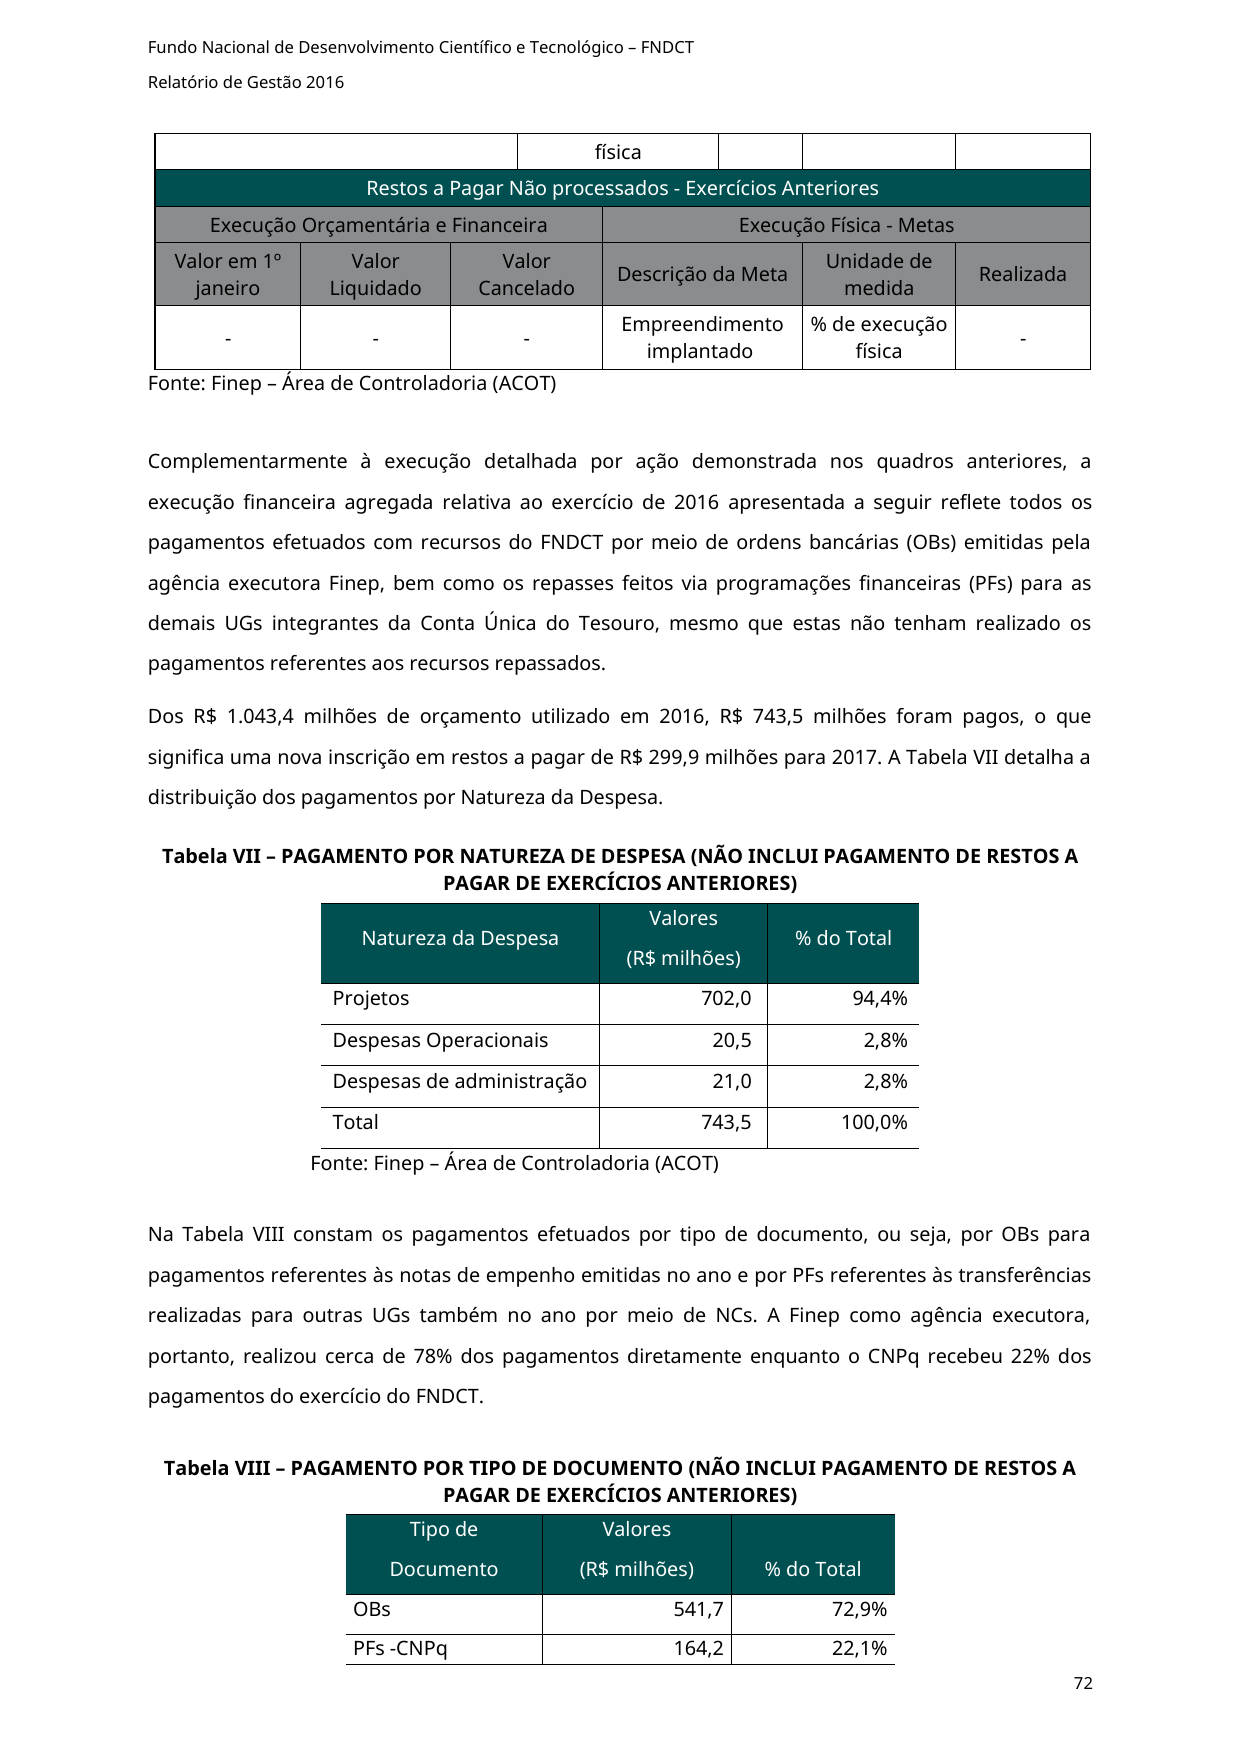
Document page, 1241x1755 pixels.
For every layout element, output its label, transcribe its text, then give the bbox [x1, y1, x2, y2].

table_cell [956, 134, 1090, 169]
table_cell Despesas de administração [321, 1066, 599, 1107]
table_header % do Total [732, 1515, 895, 1594]
table_cell Realizada [956, 243, 1090, 305]
table_cell 743,5 [600, 1108, 767, 1148]
table_cell - [451, 306, 602, 369]
table_cell Execução Orçamentária e Financeira [156, 207, 602, 242]
table_cell PFs -CNPq [346, 1635, 542, 1664]
text Na Tabela VIII constam os pagamentos efetuados por tipo de documento, ou seja, por OBs para pagamentos referentes às notas de empenho emitidas no ano e por PFs referentes às transferências realizadas para outras UGs também no ano por meio de NCs. A Finep como agência executora, portanto, realizou cerca de 78% dos pagamentos diretamente enquanto o CNPq recebeu 22% dos pagamentos do exercício do FNDCT. [148, 1221, 1093, 1409]
table_cell Total [321, 1108, 599, 1148]
text Complementarmente à execução detalhada por ação demonstrada nos quadros anteriores, a execução financeira agregada relativa ao exercício de 2016 apresentada a seguir reflete todos os pagamentos efetuados com recursos do FNDCT por meio de ordens bancárias (OBs) emitidas pela agência executora Finep, bem como os repasses feitos via programações financeiras (PFs) para as demais UGs integrantes da Conta Única do Tesouro, mesmo que estas não tenham realizado os pagamentos referentes aos recursos repassados. [148, 448, 1093, 677]
table_header Valores (R$ milhões) [543, 1515, 731, 1594]
text Tabela VII – PAGAMENTO POR NATUREZA DE DESPESA (NÃO INCLUI PAGAMENTO DE RESTOS A PAGAR DE EXERCÍCIOS ANTERIORES) [148, 843, 1093, 897]
table_cell 94,4% [768, 984, 919, 1024]
table_header Valores (R$ milhões) [600, 904, 767, 983]
table_cell [719, 134, 802, 169]
table_cell 2,8% [768, 1066, 919, 1107]
table_cell 164,2 [543, 1635, 731, 1664]
table_cell Descrição da Meta [603, 243, 802, 305]
text Fonte: Finep – Área de Controladoria (ACOT) [148, 370, 1093, 397]
table_cell - [156, 306, 300, 369]
table_cell - [803, 134, 955, 169]
table_cell [156, 134, 517, 169]
table_cell física [518, 134, 718, 169]
table_cell Unidade de medida [803, 243, 955, 305]
table_cell Projetos [321, 984, 599, 1024]
table_cell 72,9% [732, 1595, 895, 1633]
table_cell - [956, 306, 1090, 369]
table_cell Empreendimento implantado [603, 306, 802, 369]
table_cell Restos a Pagar Não processados - Exercícios Anteriores [156, 170, 1090, 206]
text Tabela VIII – PAGAMENTO POR TIPO DE DOCUMENTO (NÃO INCLUI PAGAMENTO DE RESTOS A PAGAR DE EXERCÍCIOS ANTERIORES) [148, 1454, 1093, 1508]
table_cell Despesas Operacionais [321, 1025, 599, 1065]
table_cell 21,0 [600, 1066, 767, 1107]
table_header Natureza da Despesa [321, 904, 599, 983]
table_cell - [301, 306, 450, 369]
table_cell Valor em 1º janeiro [156, 243, 300, 305]
table_cell 541,7 [543, 1595, 731, 1633]
table_cell 702,0 [600, 984, 767, 1024]
table_cell 2,8% [768, 1025, 919, 1065]
table_cell OBs [346, 1595, 542, 1633]
table_header % do Total [768, 904, 919, 983]
table_cell 22,1% [732, 1635, 895, 1664]
table_cell % de execução física [803, 306, 955, 369]
table_cell Valor Cancelado [451, 243, 602, 305]
table_cell 100,0% [768, 1108, 919, 1148]
table_cell 20,5 [600, 1025, 767, 1065]
text Fonte: Finep – Área de Controladoria (ACOT) [148, 1149, 1093, 1176]
table_cell Valor Liquidado [301, 243, 450, 305]
table_cell Execução Física - Metas [603, 207, 1090, 242]
table_header Tipo de Documento [346, 1515, 542, 1594]
text Dos R$ 1.043,4 milhões de orçamento utilizado em 2016, R$ 743,5 milhões foram pagos, o que significa uma nova inscrição em restos a pagar de R$ 299,9 milhões para 2017. A Tabela VII detalha a distribuição dos pagamentos por Natureza da Despesa. [148, 703, 1093, 810]
